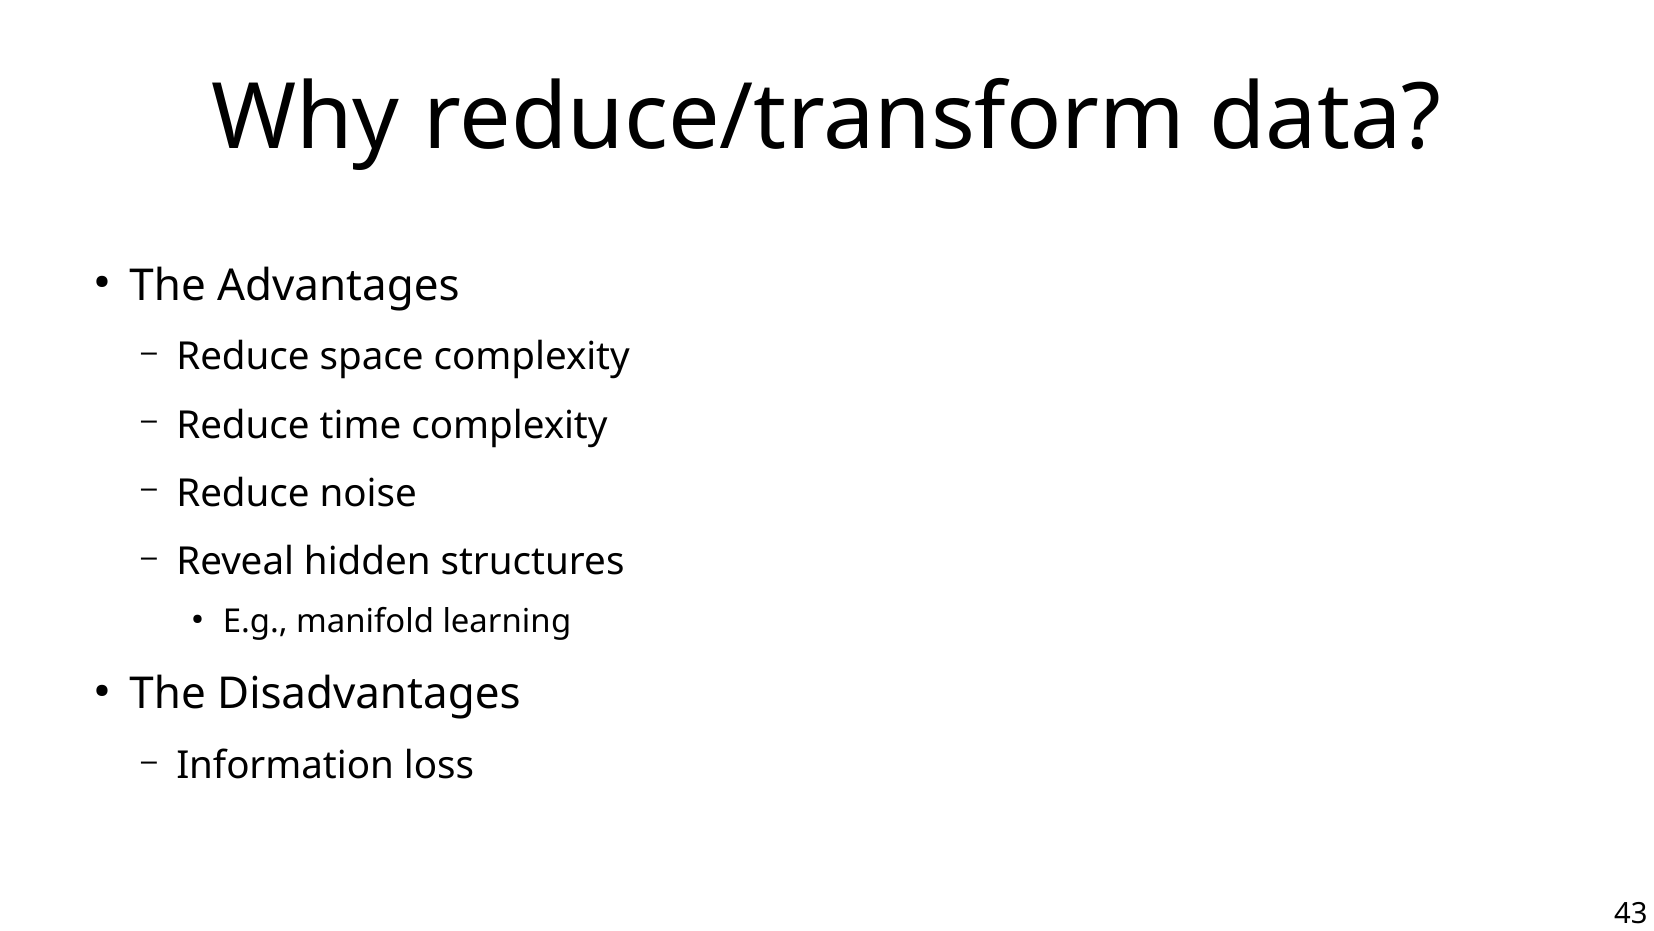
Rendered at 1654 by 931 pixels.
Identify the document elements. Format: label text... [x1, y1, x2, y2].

title Why reduce/transform data? [82, 1, 1571, 226]
list The Advantages Reduce space complexity Reduce time complexity Reduce noise Reveal hidden structures E.g., manifold learning The Disadvantages Information loss [82, 253, 1571, 793]
